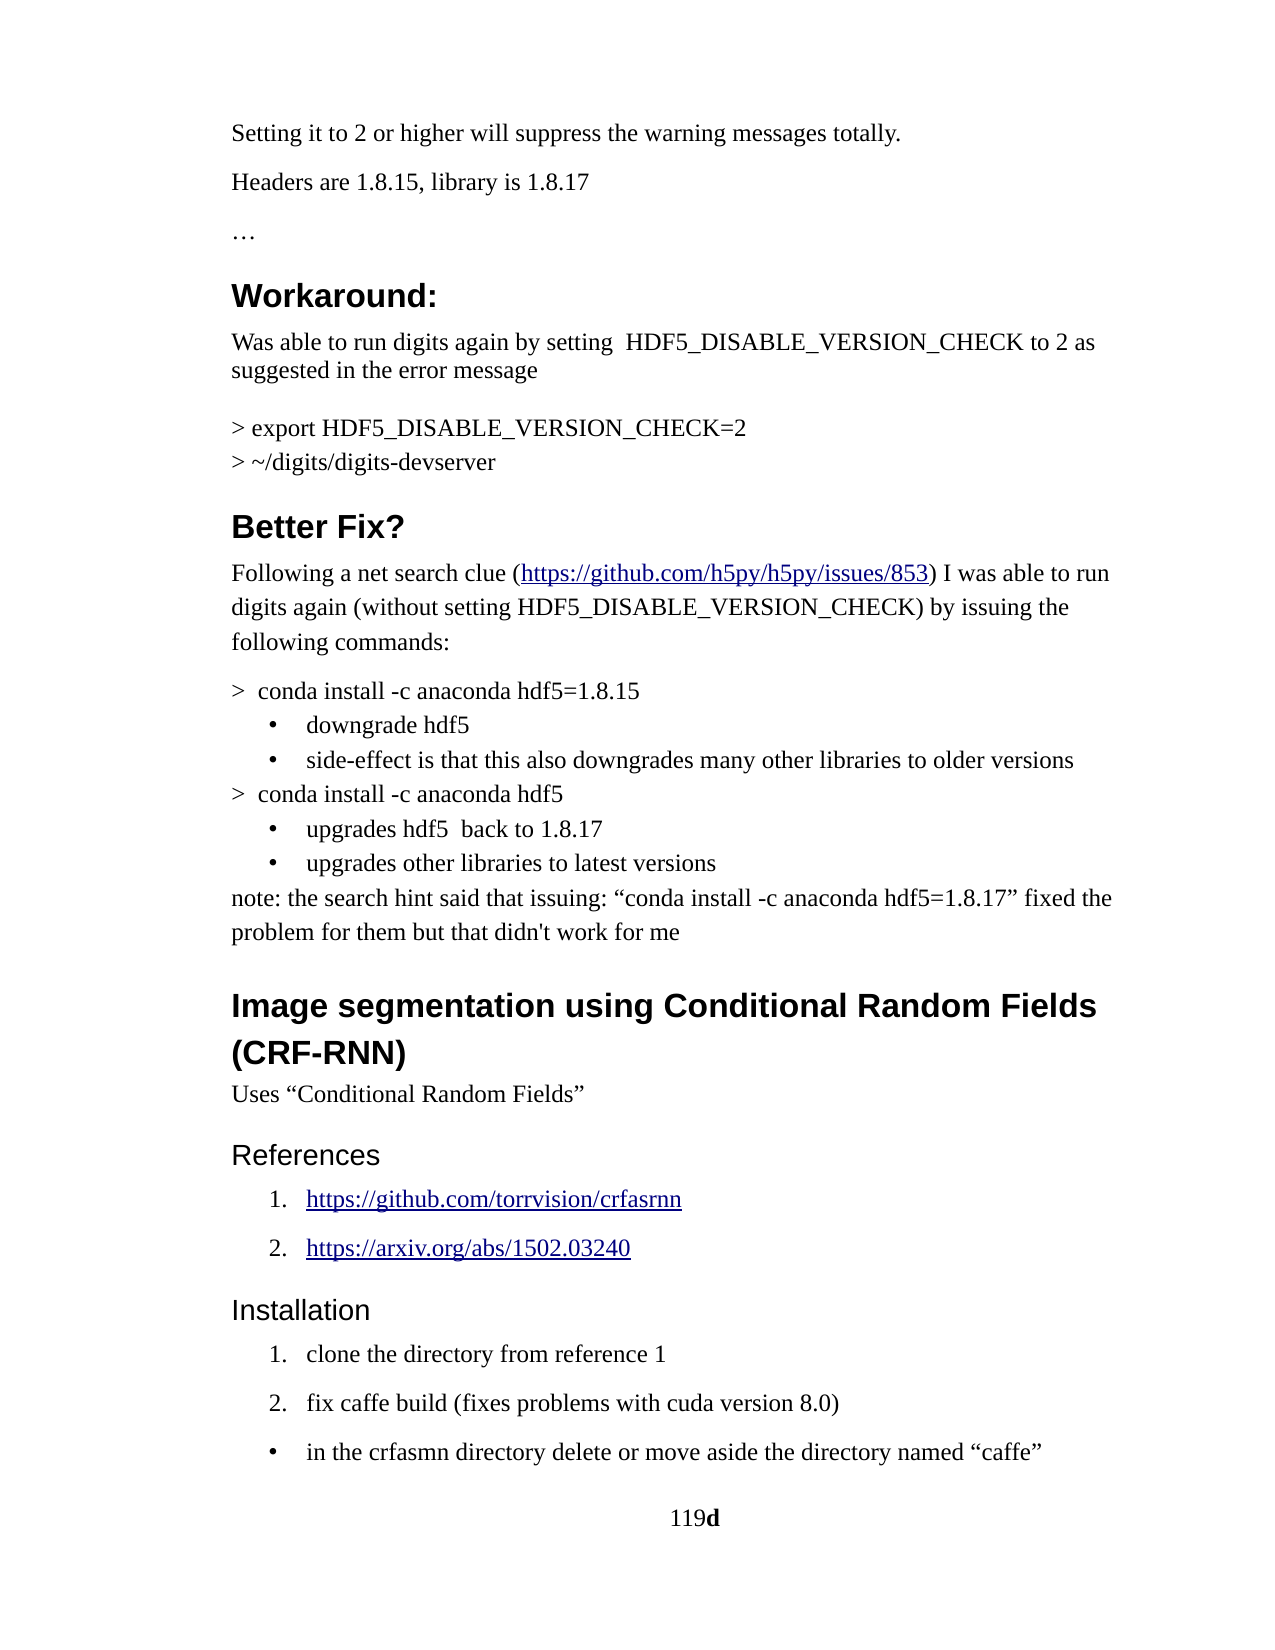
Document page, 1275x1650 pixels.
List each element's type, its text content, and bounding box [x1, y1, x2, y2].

list downgrade hdf5 [269, 710, 1158, 739]
list upgrades hdf5 back to 1.8.17 [269, 814, 1158, 842]
subtitle Installation [231, 1293, 1158, 1326]
subtitle Workaround: [231, 276, 1158, 314]
text > export HDF5_DISABLE_VERSION_CHECK=2 [231, 413, 1158, 442]
text Setting it to 2 or higher will suppress the warning messages totally. [231, 118, 1158, 147]
text > ~/digits/digits-devserver [231, 447, 1158, 476]
list in the crfasmn directory delete or move aside the directory named “caffe” [269, 1437, 1158, 1466]
text > conda install -c anaconda hdf5 [231, 779, 1158, 808]
text > conda install -c anaconda hdf5=1.8.15 [231, 676, 1158, 704]
subtitle Better Fix? [231, 507, 1158, 545]
list side-effect is that this also downgrades many other libraries to older versions [269, 745, 1158, 773]
subtitle References [231, 1138, 1158, 1172]
text Uses “Conditional Random Fields” [231, 1079, 1158, 1108]
text Headers are 1.8.15, library is 1.8.17 [231, 167, 1158, 196]
list https://arxiv.org/abs/1502.03240 [269, 1233, 1158, 1262]
text Was able to run digits again by setting HDF5_DISABLE_VERSION_CHECK to 2 as suggested in the error message [231, 327, 1158, 384]
list fix caffe build (fixes problems with cuda version 8.0) [269, 1388, 1158, 1417]
text Following a net search clue (https://github.com/h5py/h5py/issues/853) I was able to run digits again (without setting HDF5_DISABLE_VERSION_CHECK) by issuing the following commands: [231, 558, 1158, 656]
subtitle Image segmentation using Conditional Random Fields (CRF-RNN) [231, 986, 1158, 1071]
list note: the search hint said that issuing: “conda install -c anaconda hdf5=1.8.17” fixed the problem for them but that didn't work for me [231, 883, 1158, 946]
list clone the directory from reference 1 [269, 1339, 1158, 1368]
list https://github.com/torrvision/crfasrnn [269, 1184, 1158, 1213]
list upgrades other libraries to latest versions [269, 848, 1158, 877]
text … [231, 216, 1158, 245]
